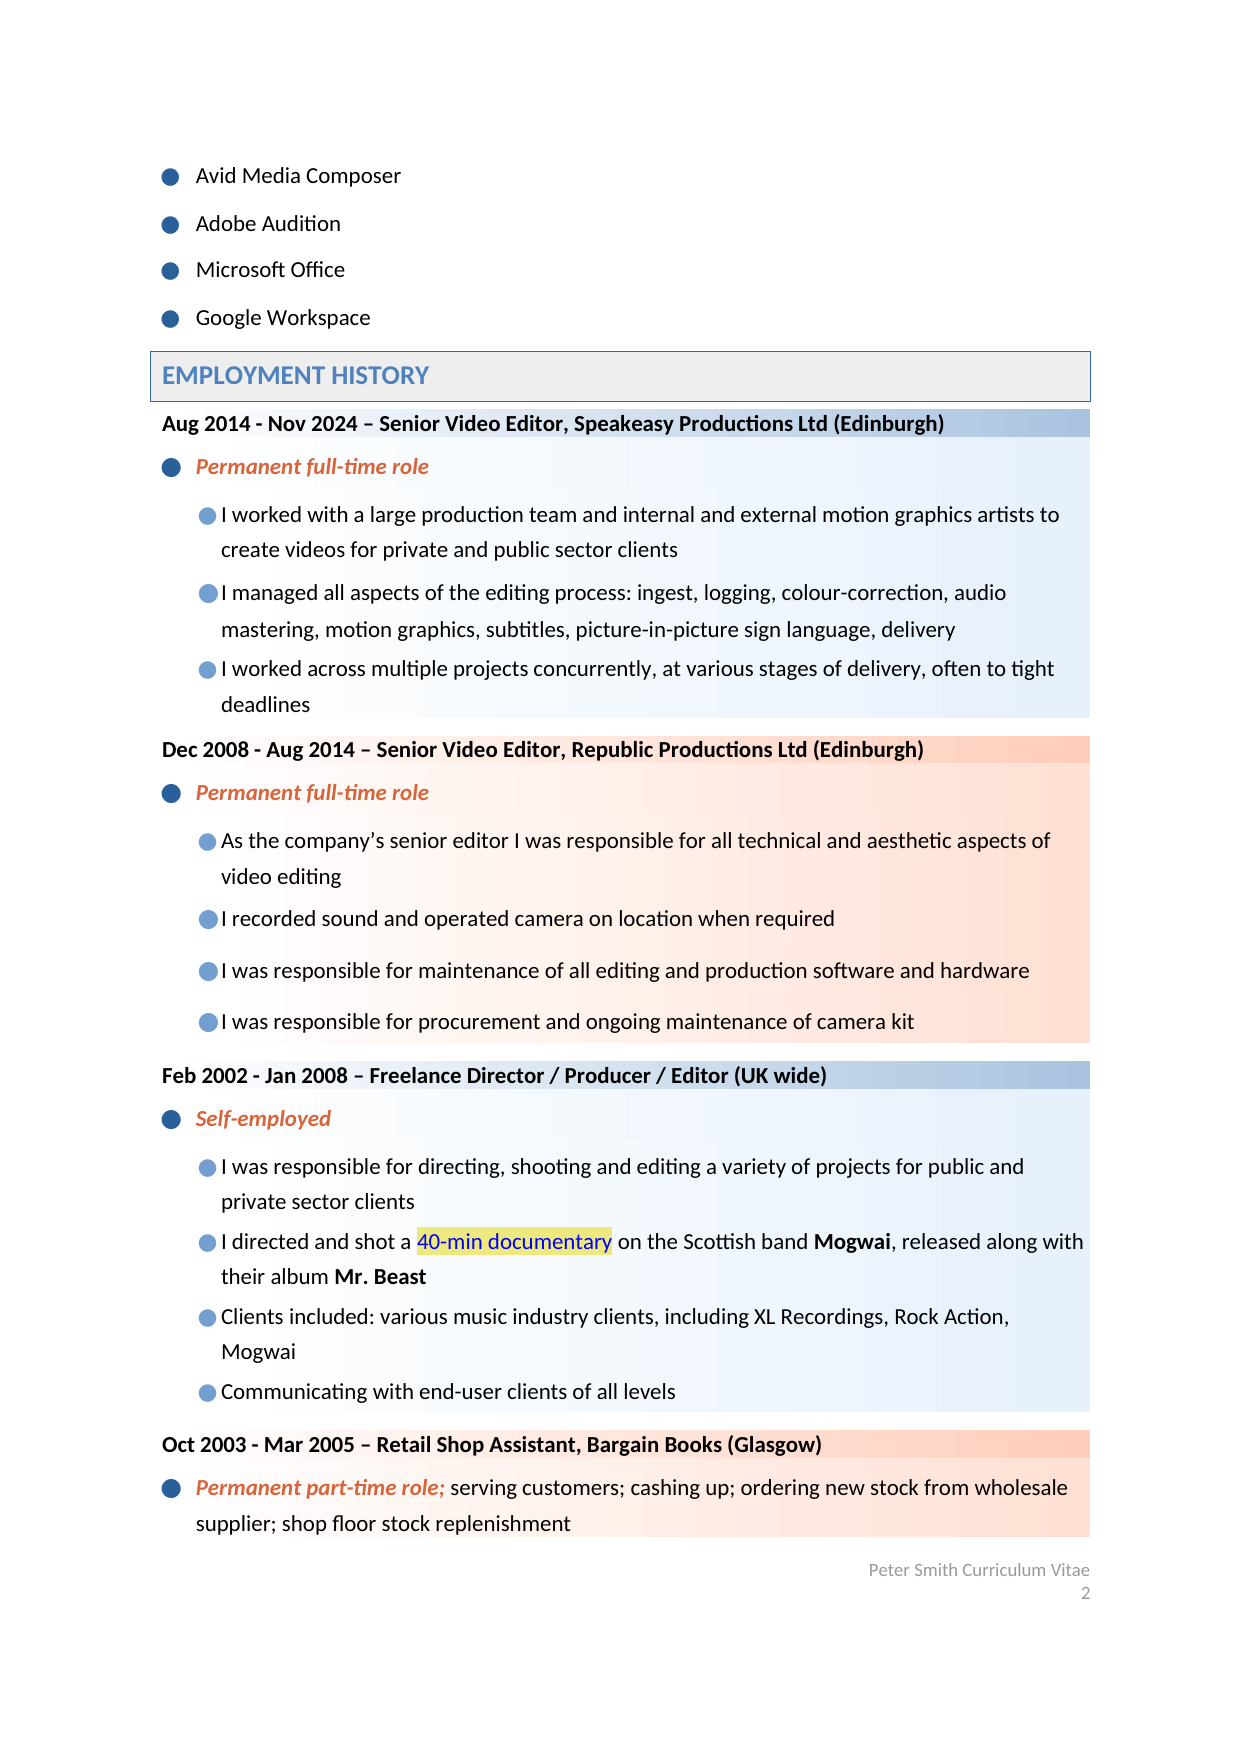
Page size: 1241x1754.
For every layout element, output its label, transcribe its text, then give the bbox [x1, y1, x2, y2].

list Adobe Audition [160, 197, 1090, 244]
text Aug 2014 - Nov 2024 – Senior Video Editor, Speakeasy Productions Ltd (Edinburgh) [162, 409, 1090, 437]
list I was responsible for maintenance of all editing and production software and hardware [197, 941, 1090, 992]
list I worked with a large production team and internal and external motion graphics artists to create videos for private and public sector clients [197, 488, 1090, 563]
text Feb 2002 - Jan 2008 – Freelance Director / Producer / Editor (UK wide) [162, 1061, 1090, 1089]
list Clients included: various music industry clients, including XL Recordings, Rock Action, Mogwai [197, 1291, 1090, 1366]
list I worked across multiple projects concurrently, at various stages of delivery, often to tight deadlines [197, 643, 1090, 718]
list Permanent full-time role [160, 763, 1090, 815]
list I was responsible for procurement and ongoing maintenance of camera kit [197, 992, 1090, 1043]
list Permanent part-time role; serving customers; cashing up; ordering new stock from wholesale supplier; shop floor stock replenishment [160, 1458, 1090, 1537]
list I managed all aspects of the editing process: ingest, logging, colour-correction, audio mastering, motion graphics, subtitles, picture-in-picture sign language, delivery [197, 563, 1090, 643]
list Google Workspace [160, 291, 1090, 338]
list I recorded sound and operated camera on location when required [197, 890, 1090, 941]
list Communicating with end-user clients of all levels [197, 1366, 1090, 1412]
list Microsoft Office [160, 244, 1090, 291]
list I was responsible for directing, shooting and editing a variety of projects for public and private sector clients [197, 1141, 1090, 1216]
list Permanent full-time role [160, 437, 1090, 488]
text Oct 2003 - Mar 2005 – Retail Shop Assistant, Bargain Books (Glasgow) [162, 1430, 1090, 1458]
list Self-employed [160, 1089, 1090, 1141]
list Avid Media Composer [160, 150, 1090, 197]
list As the company’s senior editor I was responsible for all technical and aesthetic aspects of video editing [197, 815, 1090, 890]
subtitle EMPLOYMENT HISTORY [162, 358, 1090, 392]
text Dec 2008 - Aug 2014 – Senior Video Editor, Republic Productions Ltd (Edinburgh) [162, 736, 1090, 763]
list I directed and shot a 40-min documentary on the Scottish band Mogwai, released along with their album Mr. Beast [197, 1216, 1090, 1291]
